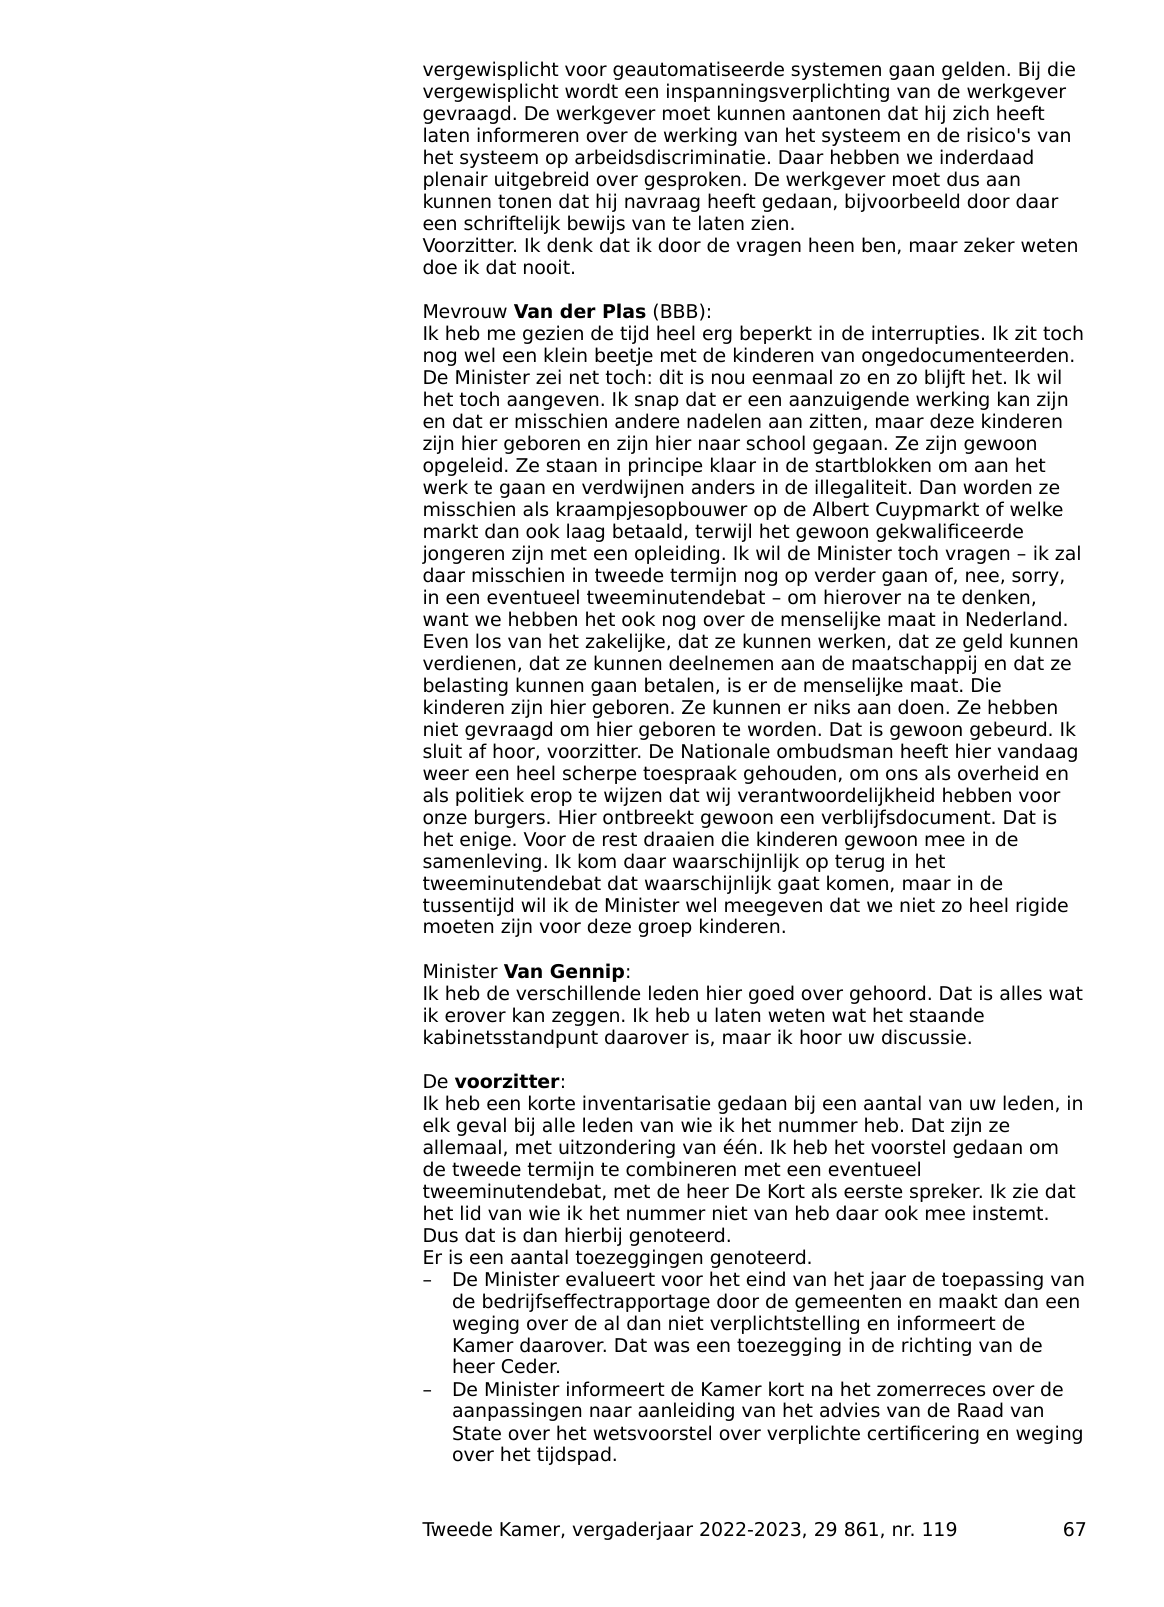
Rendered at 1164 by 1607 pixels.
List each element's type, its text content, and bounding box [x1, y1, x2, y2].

text De voorzitter: [422, 1071, 1087, 1093]
text Ik heb de verschillende leden hier goed over gehoord. Dat is alles wat ik erover kan zeggen. Ik heb u laten weten wat het staande kabinetsstandpunt daarover is, maar ik hoor uw discussie. [422, 983, 1087, 1048]
text Minister Van Gennip: [422, 961, 1087, 983]
text Ik heb me gezien de tijd heel erg beperkt in de interrupties. Ik zit toch nog wel een klein beetje met de kinderen van ongedocumenteerden. De Minister zei net toch: dit is nou eenmaal zo en zo blijft het. Ik wil het toch aangeven. Ik snap dat er een aanzuigende werking kan zijn en dat er misschien andere nadelen aan zitten, maar deze kinderen zijn hier geboren en zijn hier naar school gegaan. Ze zijn gewoon opgeleid. Ze staan in principe klaar in de startblokken om aan het werk te gaan en verdwijnen anders in de illegaliteit. Dan worden ze misschien als kraampjesopbouwer op de Albert Cuypmarkt of welke markt dan ook laag betaald, terwijl het gewoon gekwalificeerde jongeren zijn met een opleiding. Ik wil de Minister toch vragen – ik zal daar misschien in tweede termijn nog op verder gaan of, nee, sorry, in een eventueel tweeminutendebat – om hierover na te denken, want we hebben het ook nog over de menselijke maat in Nederland. Even los van het zakelijke, dat ze kunnen werken, dat ze geld kunnen verdienen, dat ze kunnen deelnemen aan de maatschappij en dat ze belasting kunnen gaan betalen, is er de menselijke maat. Die kinderen zijn hier geboren. Ze kunnen er niks aan doen. Ze hebben niet gevraagd om hier geboren te worden. Dat is gewoon gebeurd. Ik sluit af hoor, voorzitter. De Nationale ombudsman heeft hier vandaag weer een heel scherpe toespraak gehouden, om ons als overheid en als politiek erop te wijzen dat wij verantwoordelijkheid hebben voor onze burgers. Hier ontbreekt gewoon een verblijfsdocument. Dat is het enige. Voor de rest draaien die kinderen gewoon mee in de samenleving. Ik kom daar waarschijnlijk op terug in het tweeminutendebat dat waarschijnlijk gaat komen, maar in de tussentijd wil ik de Minister wel meegeven dat we niet zo heel rigide moeten zijn voor deze groep kinderen. [422, 323, 1087, 938]
text vergewisplicht voor geautomatiseerde systemen gaan gelden. Bij die vergewisplicht wordt een inspanningsverplichting van de werkgever gevraagd. De werkgever moet kunnen aantonen dat hij zich heeft laten informeren over de werking van het systeem en de risico's van het systeem op arbeidsdiscriminatie. Daar hebben we inderdaad plenair uitgebreid over gesproken. De werkgever moet dus aan kunnen tonen dat hij navraag heeft gedaan, bijvoorbeeld door daar een schriftelijk bewijs van te laten zien. [422, 59, 1087, 235]
text Er is een aantal toezeggingen genoteerd. [422, 1247, 1087, 1268]
text – De Minister evalueert voor het eind van het jaar de toepassing van de bedrijfseffectrapportage door de gemeenten en maakt dan een weging over de al dan niet verplichtstelling en informeert de Kamer daarover. Dat was een toezegging in de richting van de heer Ceder. [422, 1268, 1087, 1378]
text – De Minister informeert de Kamer kort na het zomerreces over de aanpassingen naar aanleiding van het advies van de Raad van State over het wetsvoorstel over verplichte certificering en weging over het tijdspad. [422, 1378, 1087, 1466]
text Mevrouw Van der Plas (BBB): [422, 301, 1087, 323]
text Voorzitter. Ik denk dat ik door de vragen heen ben, maar zeker weten doe ik dat nooit. [422, 235, 1087, 279]
text Ik heb een korte inventarisatie gedaan bij een aantal van uw leden, in elk geval bij alle leden van wie ik het nummer heb. Dat zijn ze allemaal, met uitzondering van één. Ik heb het voorstel gedaan om de tweede termijn te combineren met een eventueel tweeminutendebat, met de heer De Kort als eerste spreker. Ik zie dat het lid van wie ik het nummer niet van heb daar ook mee instemt. Dus dat is dan hierbij genoteerd. [422, 1093, 1087, 1247]
